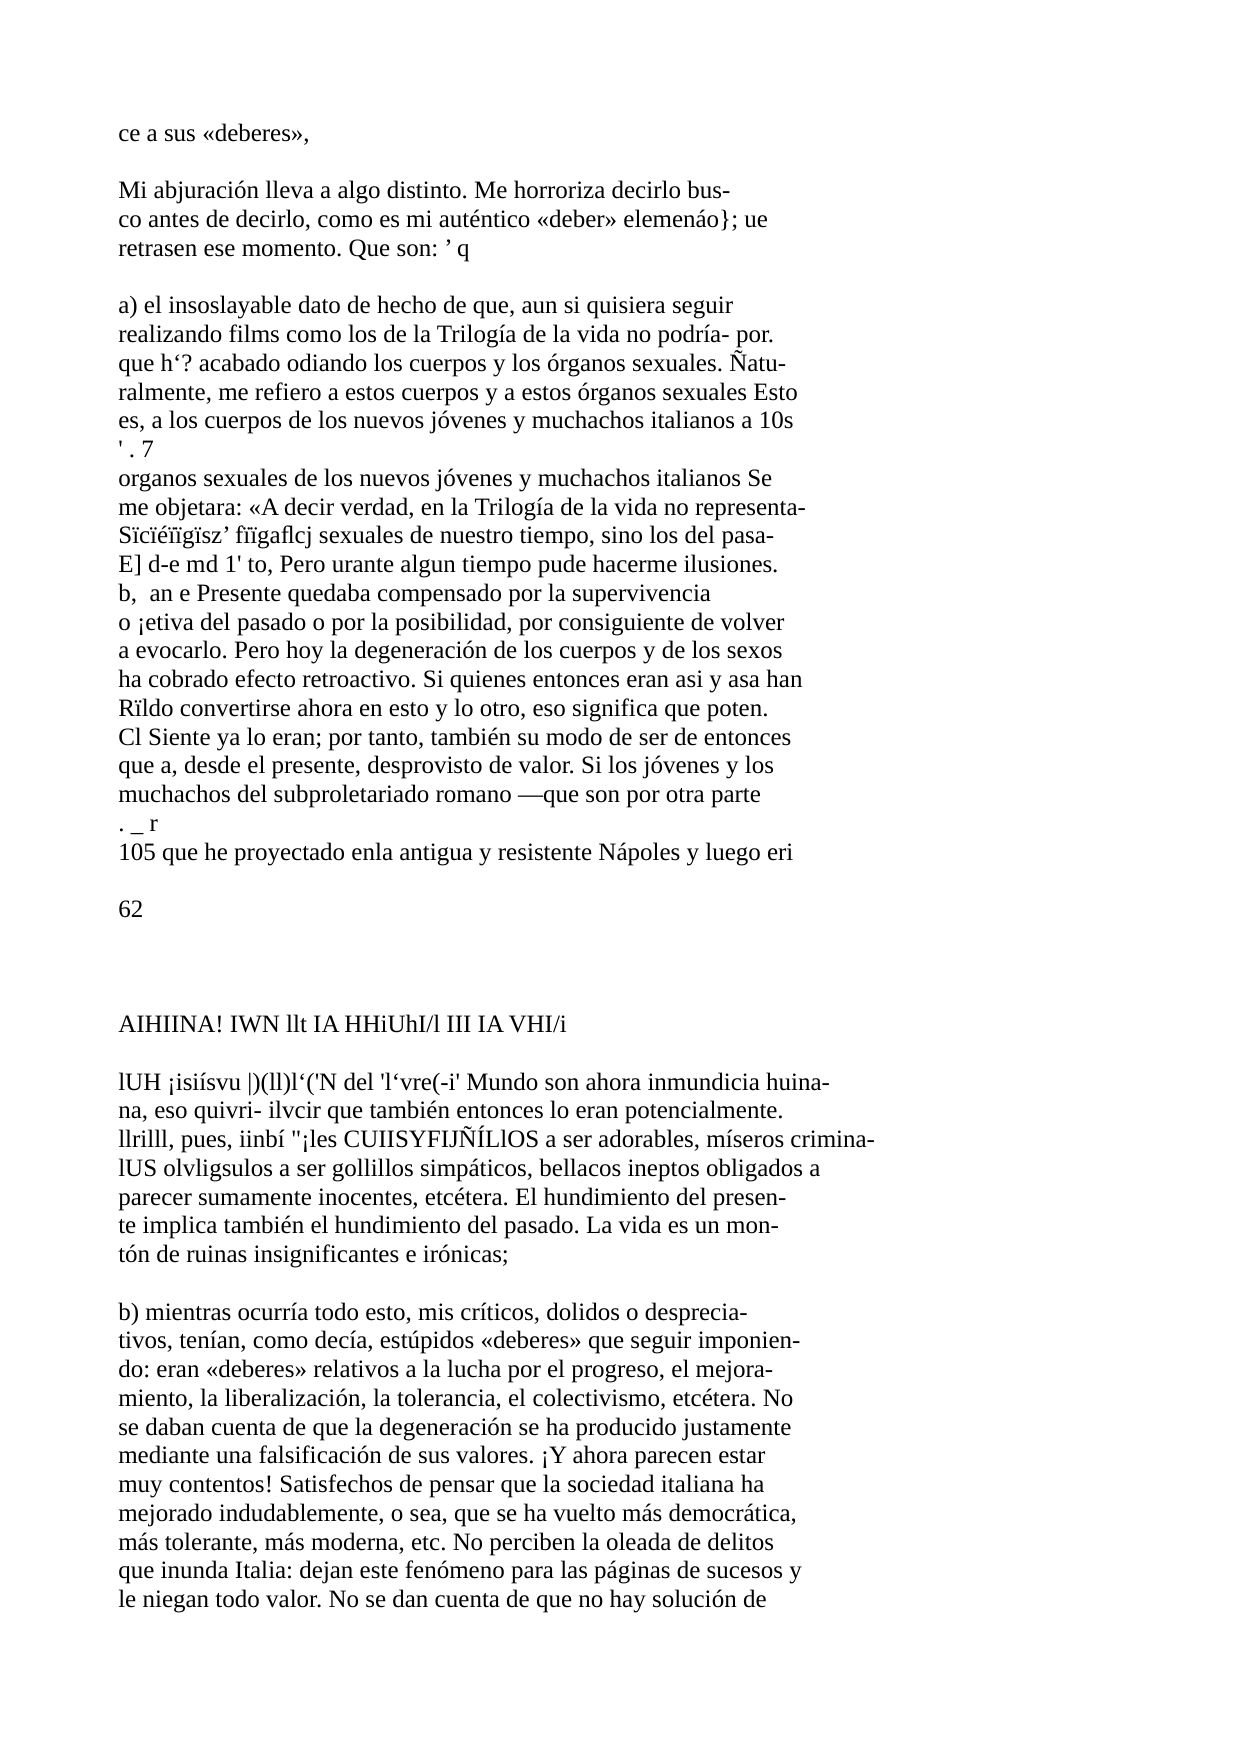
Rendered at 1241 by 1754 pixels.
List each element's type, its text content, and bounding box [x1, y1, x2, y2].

text retrasen ese momento. Que son: ’ q [118, 233, 1122, 262]
text b) mientras ocurría todo esto, mis críticos, dolidos o desprecia- [118, 1297, 1122, 1326]
text . _ r [118, 808, 1122, 837]
text ha cobrado efecto retroactivo. Si quienes entonces eran asi y asa han [118, 664, 1122, 693]
text se daban cuenta de que la degeneración se ha producido justamente [118, 1412, 1122, 1441]
text a) el insoslayable dato de hecho de que, aun si quisiera seguir [118, 291, 1122, 319]
text tivos, tenían, como decía, estúpidos «deberes» que seguir imponien- [118, 1326, 1122, 1354]
text mediante una falsificación de sus valores. ¡Y ahora parecen estar [118, 1441, 1122, 1469]
text lUS olvligsulos a ser gollillos simpáticos, bellacos ineptos obligados a [118, 1153, 1122, 1182]
text na, eso quivri- ilvcir que también entonces lo eran potencialmente. [118, 1096, 1122, 1124]
text b, an e Presente quedaba compensado por la supervivencia [118, 578, 1122, 607]
text lUH ¡isiísvu |)(ll)l‘('N del 'l‘vre(-i' Mundo son ahora inmundicia huina- [118, 1067, 1122, 1096]
text le niegan todo valor. No se dan cuenta de que no hay solución de [118, 1584, 1122, 1613]
text 105 que he proyectado enla antigua y resistente Nápoles y luego eri [118, 837, 1122, 866]
text que inunda Italia: dejan este fenómeno para las páginas de sucesos y [118, 1556, 1122, 1584]
text organos sexuales de los nuevos jóvenes y muchachos italianos Se [118, 463, 1122, 492]
text que a, desde el presente, desprovisto de valor. Si los jóvenes y los [118, 751, 1122, 779]
text ' . 7 [118, 434, 1122, 463]
text Sïcïéïïgïsz’ fïïgaﬂcj sexuales de nuestro tiempo, sino los del pasa- [118, 521, 1122, 549]
text Cl Siente ya lo eran; por tanto, también su modo de ser de entonces [118, 722, 1122, 751]
text llrilll, pues, iinbí "¡les CUIISYFIJÑÍLlOS a ser adorables, míseros crimina- [118, 1124, 1122, 1153]
text realizando films como los de la Trilogía de la vida no podría- por. [118, 319, 1122, 348]
text AIHIINA! IWN llt IA HHiUhI/l III IA VHI/i [118, 1009, 1122, 1038]
text o ¡etiva del pasado o por la posibilidad, por consiguiente de volver [118, 607, 1122, 636]
text E] d-e md 1' to, Pero urante algun tiempo pude hacerme ilusiones. [118, 549, 1122, 578]
text ce a sus «deberes», [118, 118, 1122, 147]
text muy contentos! Satisfechos de pensar que la sociedad italiana ha [118, 1469, 1122, 1498]
text co antes de decirlo, como es mi auténtico «deber» elemenáo}; ue [118, 204, 1122, 233]
text mejorado indudablemente, o sea, que se ha vuelto más democrática, [118, 1498, 1122, 1527]
text Rïldo convertirse ahora en esto y lo otro, eso significa que poten. [118, 693, 1122, 722]
text do: eran «deberes» relativos a la lucha por el progreso, el mejora- [118, 1354, 1122, 1383]
text es, a los cuerpos de los nuevos jóvenes y muchachos italianos a 10s [118, 406, 1122, 434]
text te implica también el hundimiento del pasado. La vida es un mon- [118, 1211, 1122, 1239]
text 62 [118, 894, 1122, 923]
text muchachos del subproletariado romano —que son por otra parte [118, 779, 1122, 808]
text parecer sumamente inocentes, etcétera. El hundimiento del presen- [118, 1182, 1122, 1211]
text me objetara: «A decir verdad, en la Trilogía de la vida no representa- [118, 492, 1122, 521]
text tón de ruinas insignificantes e irónicas; [118, 1239, 1122, 1268]
text ralmente, me refiero a estos cuerpos y a estos órganos sexuales Esto [118, 377, 1122, 406]
text que h‘? acabado odiando los cuerpos y los órganos sexuales. Ñatu- [118, 348, 1122, 377]
text más tolerante, más moderna, etc. No perciben la oleada de delitos [118, 1527, 1122, 1556]
text miento, la liberalización, la tolerancia, el colectivismo, etcétera. No [118, 1383, 1122, 1412]
text Mi abjuración lleva a algo distinto. Me horroriza decirlo bus- [118, 176, 1122, 204]
text a evocarlo. Pero hoy la degeneración de los cuerpos y de los sexos [118, 636, 1122, 664]
